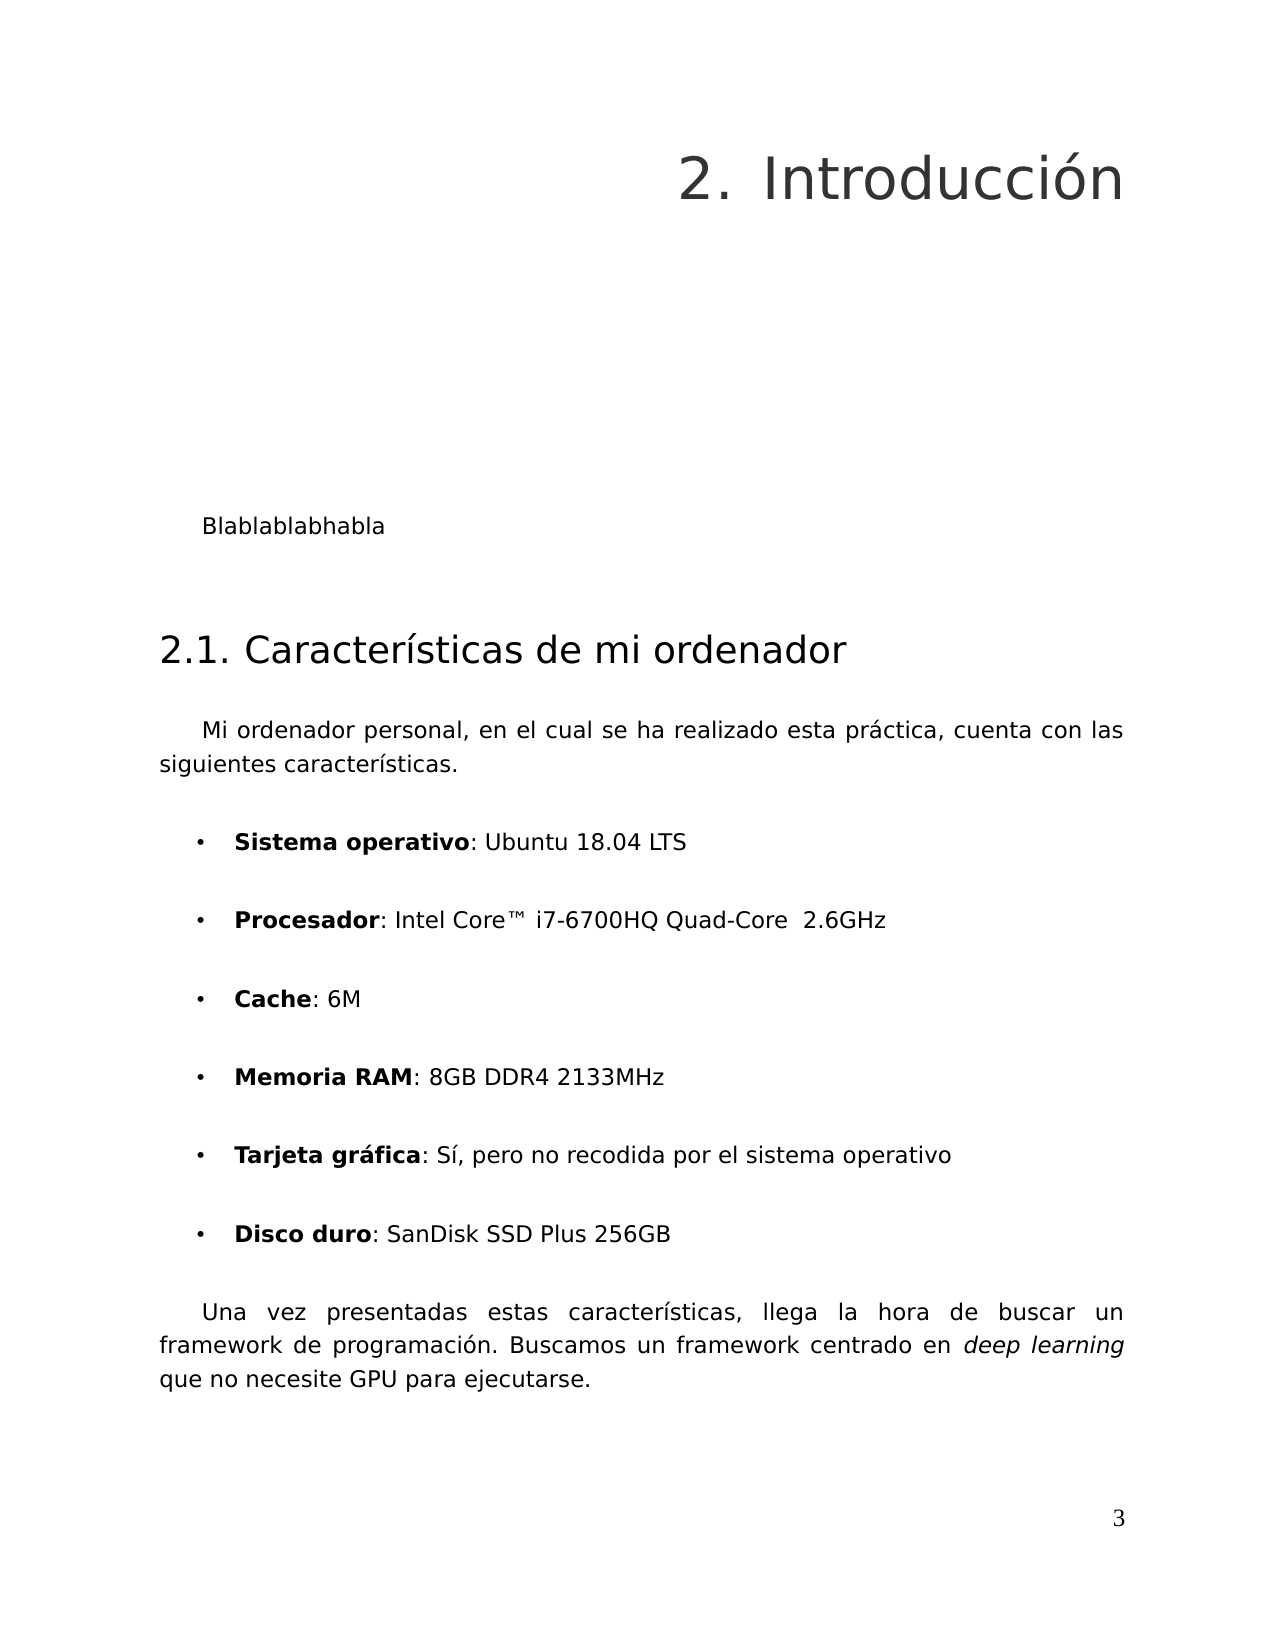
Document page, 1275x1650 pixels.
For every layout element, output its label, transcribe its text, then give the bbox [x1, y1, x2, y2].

list Procesador: Intel Core™ i7-6700HQ Quad-Core 2.6GHz [197, 907, 1125, 934]
subtitle Características de mi ordenador [159, 629, 1125, 672]
list Tarjeta gráfica: Sí, pero no recodida por el sistema operativo [197, 1142, 1125, 1169]
text Una vez presentadas estas características, llega la hora de buscar un framework de programación. Buscamos un framework centrado en deep learning que no necesite GPU para ejecutarse. [159, 1299, 1125, 1392]
text Mi ordenador personal, en el cual se ha realizado esta práctica, cuenta con las siguientes características. [159, 717, 1125, 777]
list Cache: 6M [197, 986, 1125, 1012]
list Memoria RAM: 8GB DDR4 2133MHz [197, 1064, 1125, 1091]
subtitle Introducción [159, 145, 1125, 213]
text Blablablabhabla [159, 513, 1125, 540]
list Sistema operativo: Ubuntu 18.04 LTS [197, 829, 1125, 856]
list Disco duro: SanDisk SSD Plus 256GB [197, 1221, 1125, 1247]
